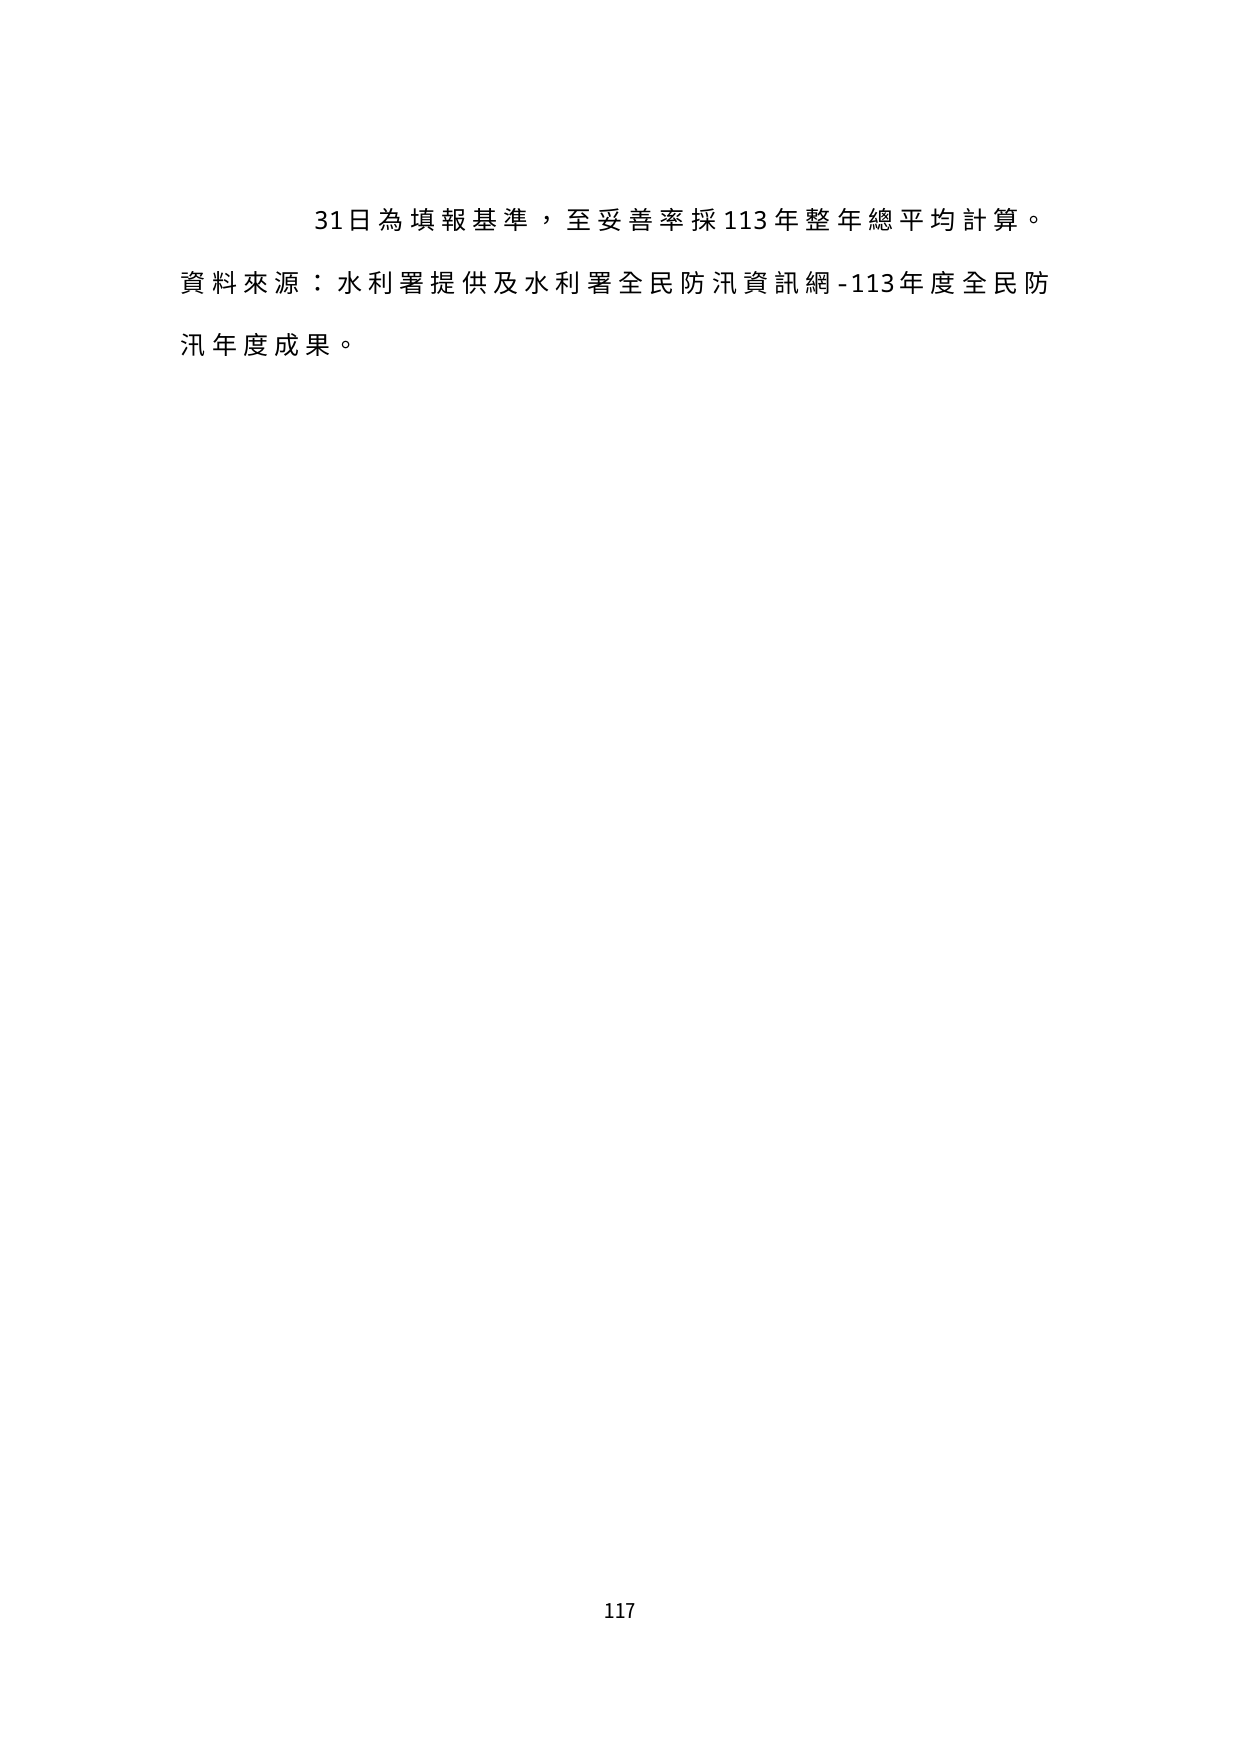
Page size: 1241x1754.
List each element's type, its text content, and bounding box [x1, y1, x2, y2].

text 31日為填報基準，至妥善率採113年整年總平均計算。 [177, 177, 1063, 240]
text 資料來源：水利署提供及水利署全民防汛資訊網-113年度全民防汛年度成果。 [177, 240, 1063, 365]
